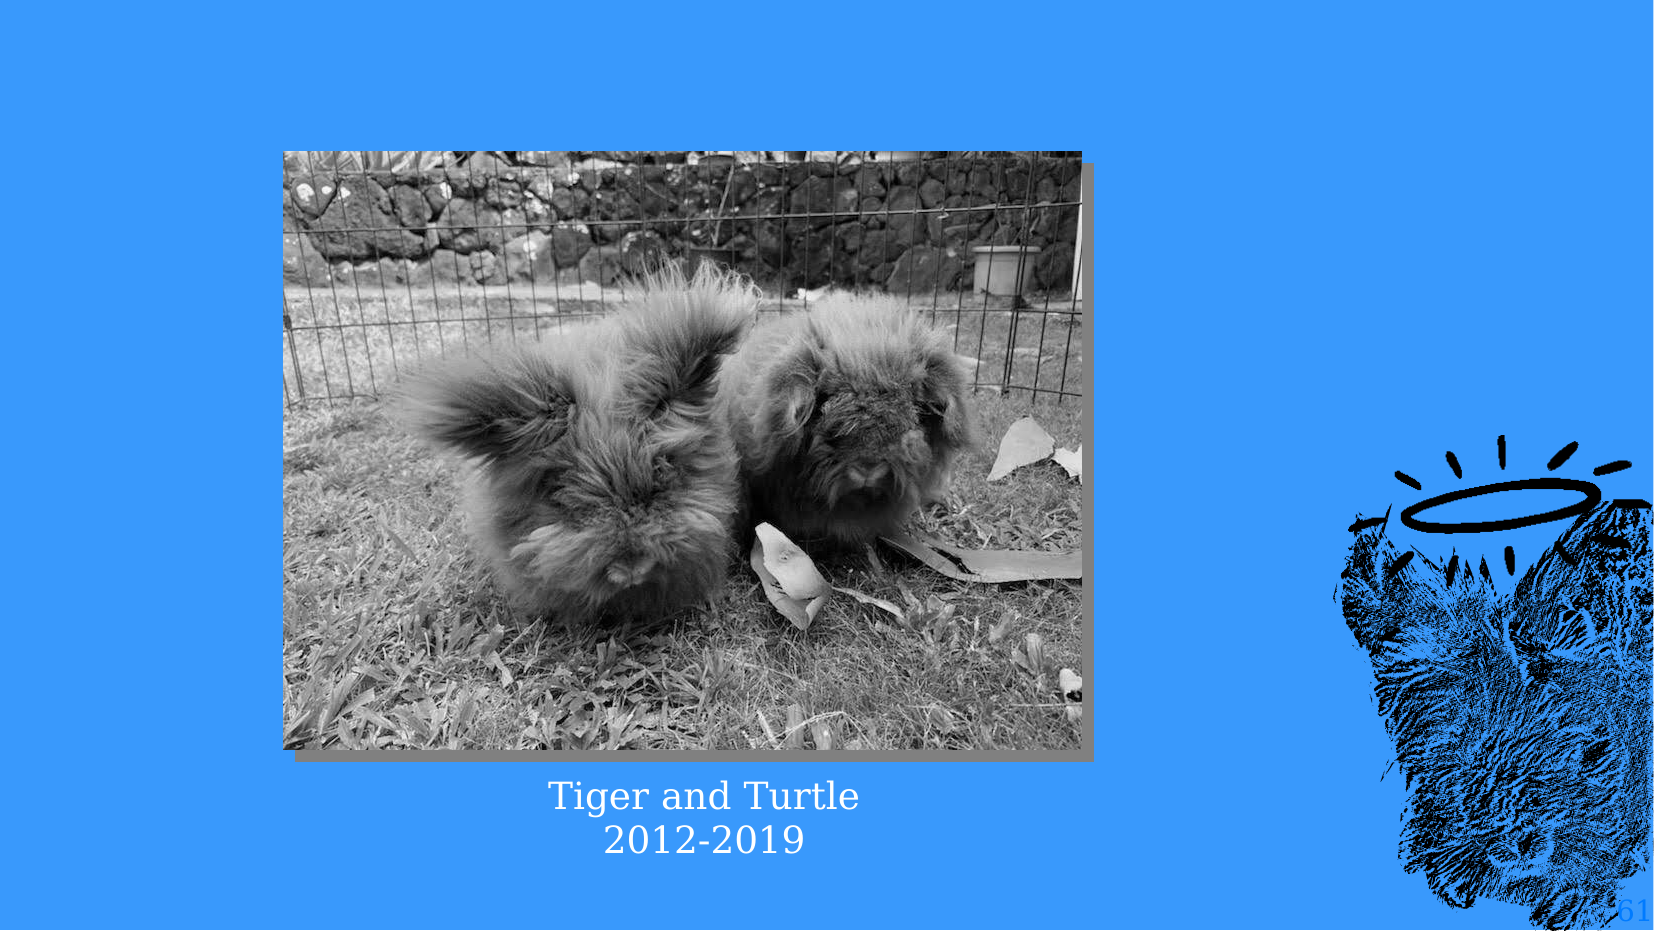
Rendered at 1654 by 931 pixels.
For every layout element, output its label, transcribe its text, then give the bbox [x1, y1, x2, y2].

picture [283, 151, 1082, 751]
text_box Tiger and Turtle 2012-2019 [533, 767, 876, 870]
picture [1333, 435, 1654, 931]
